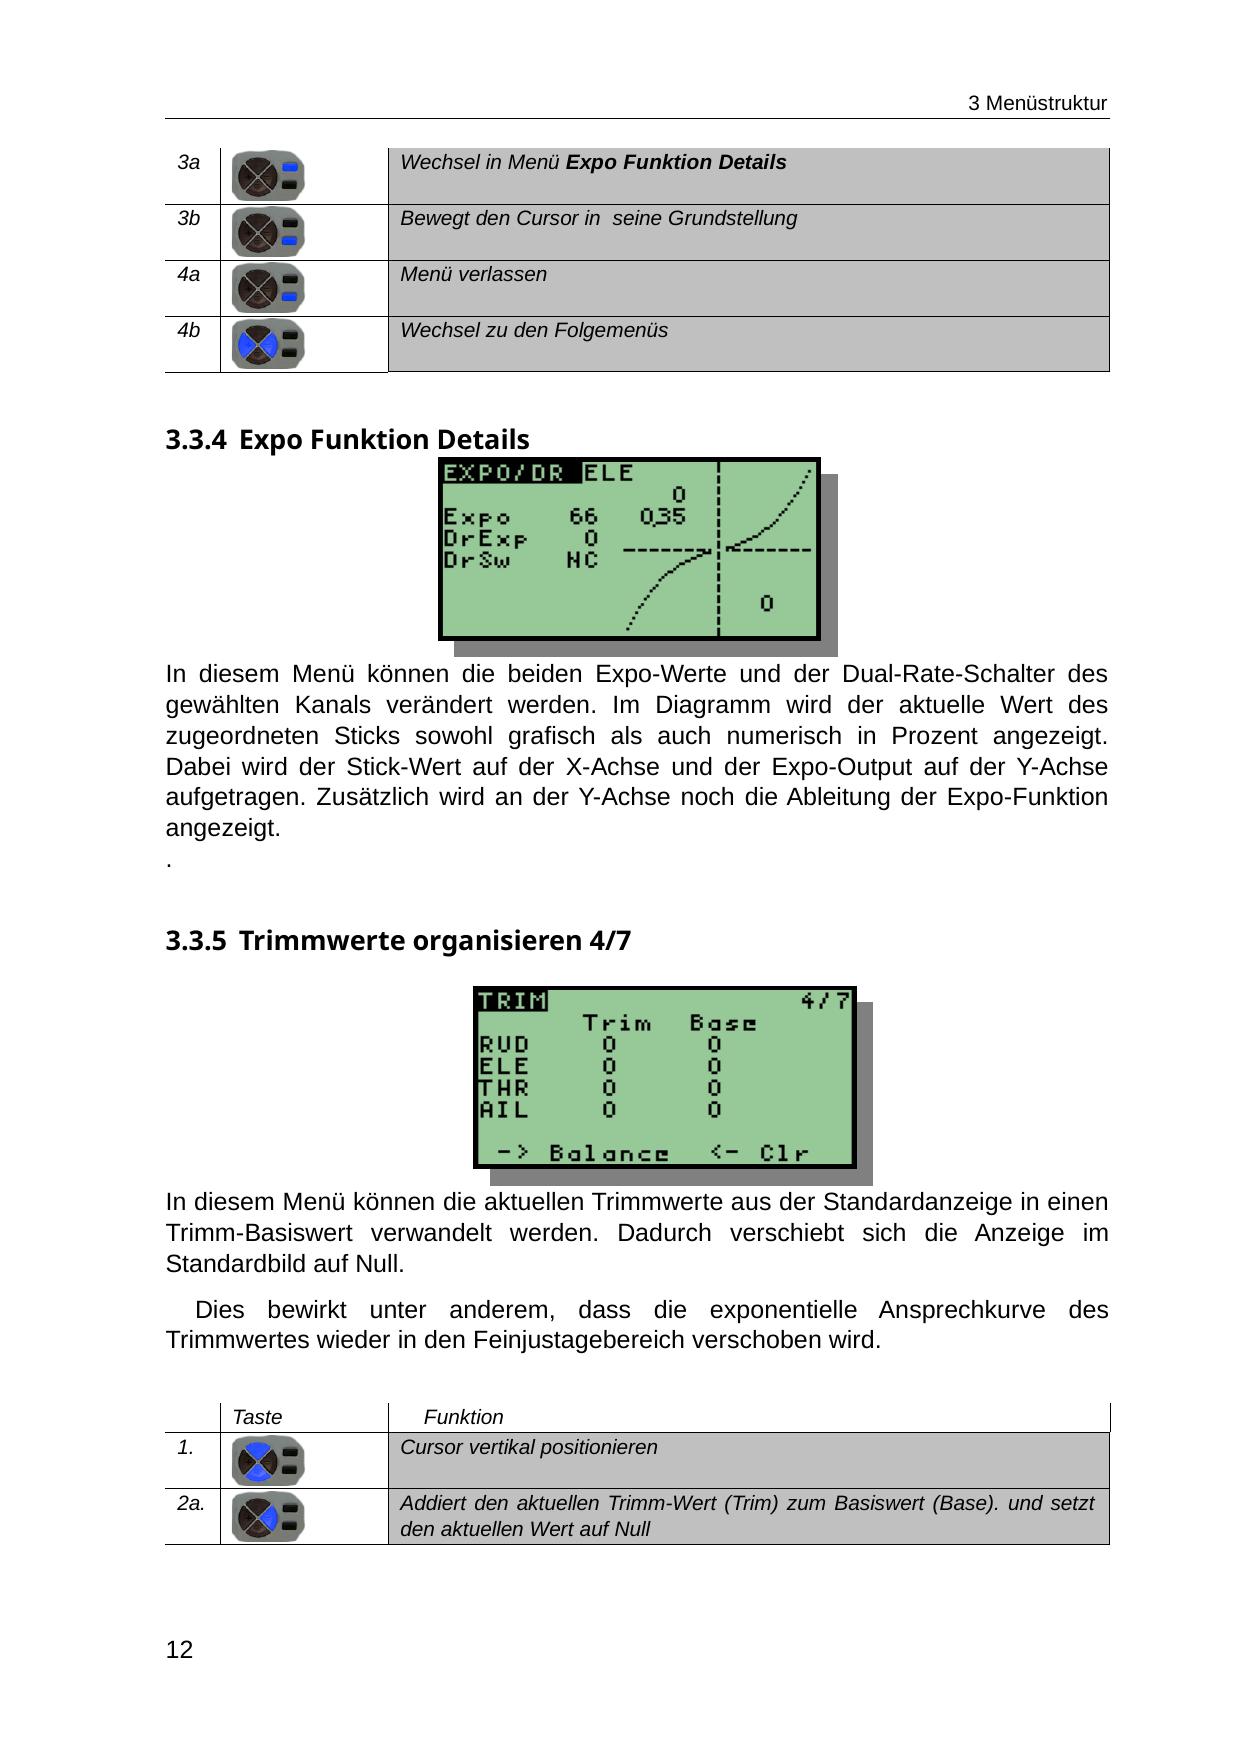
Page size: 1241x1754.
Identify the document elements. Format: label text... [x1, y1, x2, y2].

picture [231, 318, 306, 369]
table_cell [221, 1489, 388, 1544]
text Dies bewirkt unter anderem, dass die exponentielle Ansprechkurve des Trimmwertes wieder in den Feinjustagebereich verschoben wird. [165, 1296, 1110, 1354]
table_header Taste [221, 1403, 388, 1432]
table_cell 3a [165, 148, 220, 204]
table_cell Menü verlassen [389, 261, 1109, 316]
picture [231, 150, 306, 201]
table_cell 3b [165, 205, 220, 260]
table_cell [221, 317, 388, 372]
picture [231, 262, 306, 313]
table_header Funktion [389, 1403, 1110, 1432]
table_cell [221, 261, 388, 316]
picture [231, 206, 306, 257]
table_cell Cursor vertikal positionieren [389, 1433, 1109, 1488]
picture [478, 990, 852, 1164]
table_cell Wechsel zu den Folgemenüs [389, 317, 1109, 371]
text In diesem Menü können die aktuellen Trimmwerte aus der Standardanzeige in einen Trimm-Basiswert verwandelt werden. Dadurch verschiebt sich die Anzeige im Standardbild auf Null. [165, 976, 1110, 1278]
subtitle Trimmwerte organisieren 4/7 [165, 921, 1110, 958]
picture [442, 462, 817, 636]
picture [231, 1491, 306, 1542]
text In diesem Menü können die beiden Expo-Werte und der Dual-Rate-Schalter des gewählten Kanals verändert werden. Im Diagramm wird der aktuelle Wert des zugeordneten Sticks sowohl grafisch als auch numerisch in Prozent angezeigt. Dabei wird der Stick-Wert auf der X-Achse und der Expo-Output auf der Y-Achse aufgetragen. Zusätzlich wird an der Y-Achse noch die Ableitung der Expo-Funktion angezeigt. [165, 476, 1110, 842]
table_cell Wechsel in Menü Expo Funktion Details [389, 148, 1109, 204]
table_cell Addiert den aktuellen Trimm-Wert (Trim) zum Basiswert (Base). und setzt den aktuellen Wert auf Null [389, 1489, 1109, 1544]
table_cell 1. [165, 1433, 220, 1488]
table_cell 2a. [165, 1489, 220, 1544]
subtitle Expo Funktion Details [165, 421, 1110, 457]
table_header [165, 1403, 220, 1432]
table_cell Bewegt den Cursor in seine Grundstellung [389, 205, 1109, 260]
table_cell [221, 205, 388, 260]
table_cell 4a [165, 261, 220, 316]
text . [165, 844, 1110, 873]
table_cell 4b [165, 317, 220, 372]
table_cell [221, 148, 388, 204]
table_cell [221, 1433, 388, 1488]
picture [231, 1435, 306, 1486]
